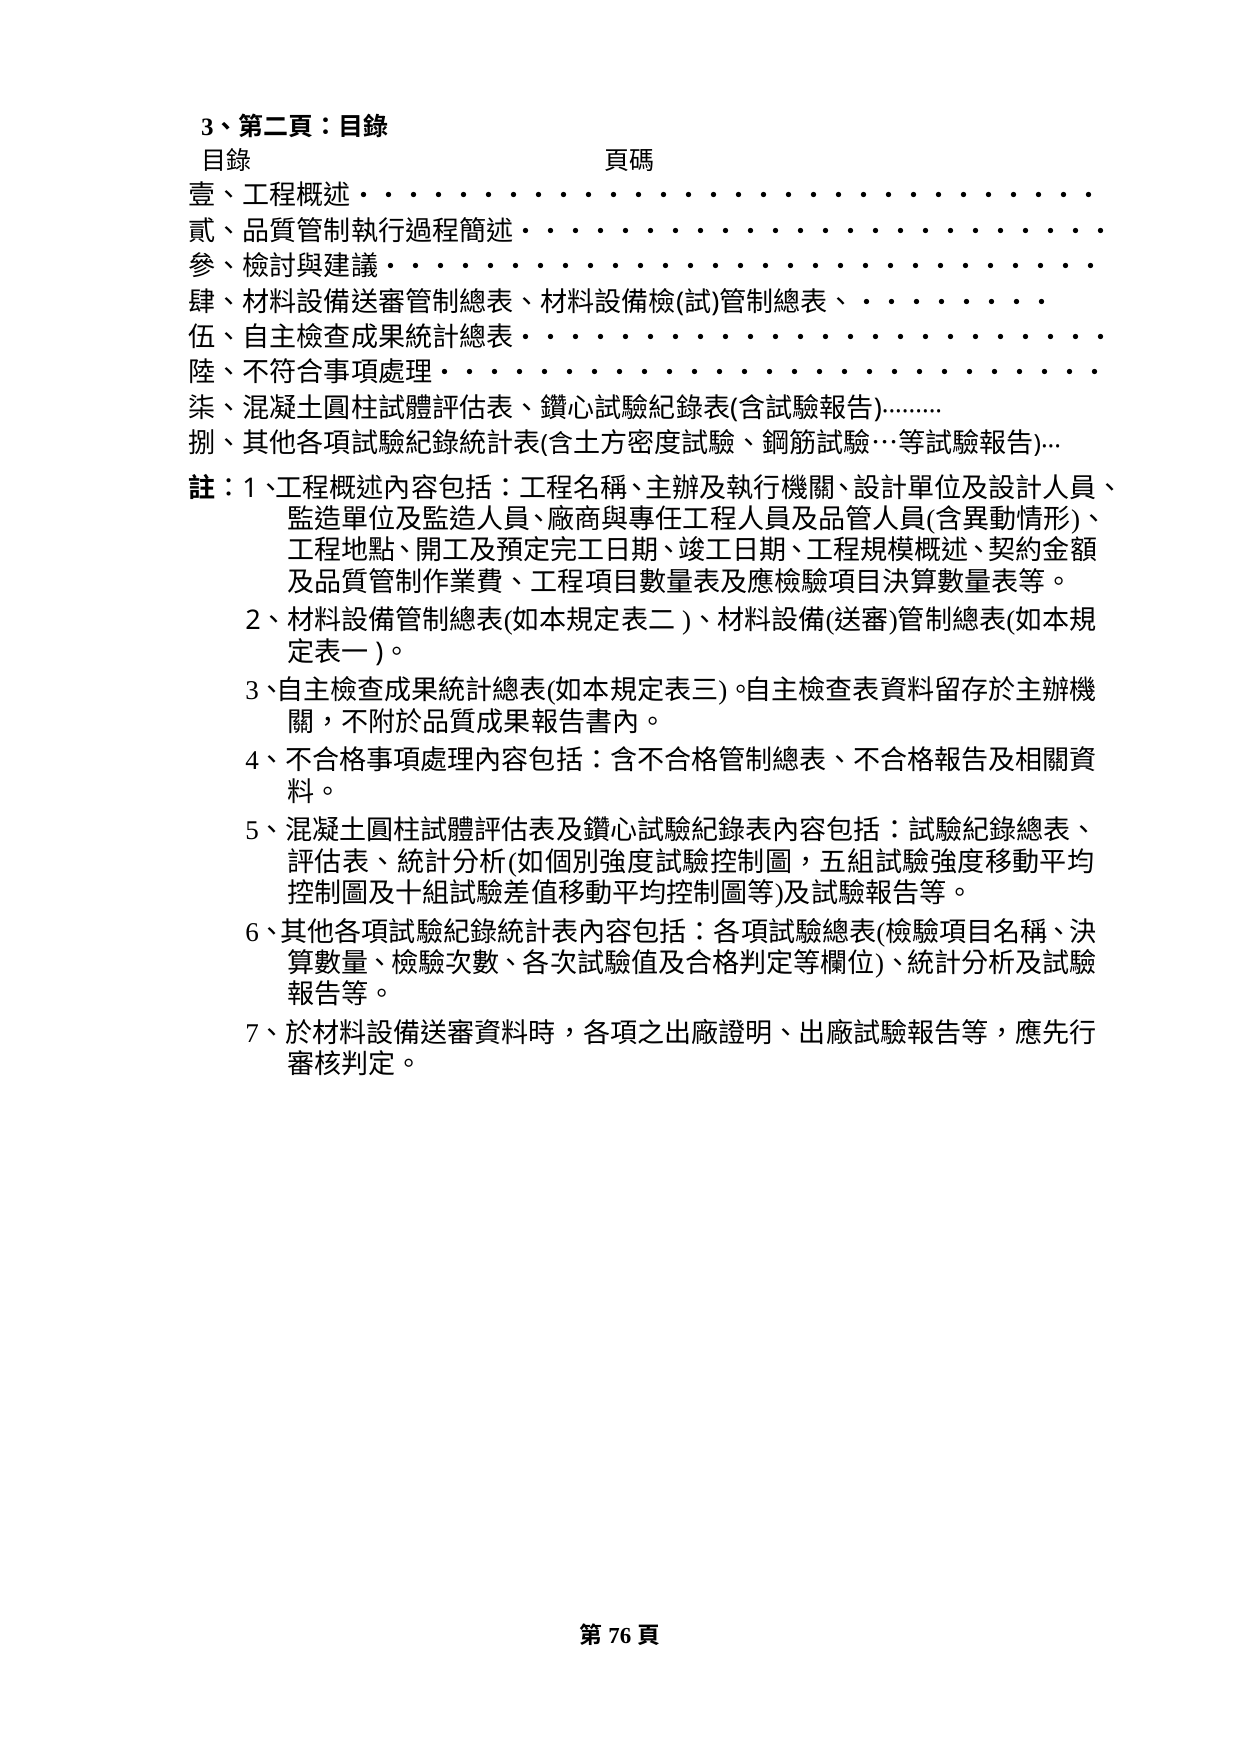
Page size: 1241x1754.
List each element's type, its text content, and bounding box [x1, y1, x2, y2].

text 註：1、工程概述內容包括：工程名稱、主辦及執行機關、設計單位及設計人員、監造單位及監造人員、廠商與專任工程人員及品管人員(含異動情形)、工程地點、開工及預定完工日期、竣工日期、工程規模概述、契約金額及品質管制作業費、工程項目數量表及應檢驗項目決算數量表等。 [188, 472, 1096, 597]
text 5、混凝土圓柱試體評估表及鑽心試驗紀錄表內容包括：試驗紀錄總表、評估表、統計分析(如個別強度試驗控制圖，五組試驗強度移動平均控制圖及十組試驗差值移動平均控制圖等)及試驗報告等。 [245, 815, 1096, 908]
text 陸、不符合事項處理‧‧‧‧‧‧‧‧‧‧‧‧‧‧‧‧‧‧‧‧‧‧‧‧‧‧‧ [188, 353, 1115, 389]
text 2、材料設備管制總表(如本規定表二 )、材料設備(送審)管制總表(如本規定表一 )。 [245, 605, 1096, 667]
text 壹、工程概述‧‧‧‧‧‧‧‧‧‧‧‧‧‧‧‧‧‧‧‧‧‧‧‧‧‧‧‧‧‧ [188, 176, 1115, 212]
text 捌、其他各項試驗紀錄統計表(含土方密度試驗、鋼筋試驗…等試驗報告)‧‧‧ [188, 424, 1115, 460]
text 6、其他各項試驗紀錄統計表內容包括：各項試驗總表(檢驗項目名稱、決算數量、檢驗次數、各次試驗值及合格判定等欄位)、統計分析及試驗報告等。 [245, 916, 1096, 1010]
text 參、檢討與建議‧‧‧‧‧‧‧‧‧‧‧‧‧‧‧‧‧‧‧‧‧‧‧‧‧‧‧‧‧ [188, 247, 1115, 283]
text 目錄 頁碼 [201, 143, 1240, 176]
text 7、於材料設備送審資料時，各項之出廠證明、出廠試驗報告等，應先行審核判定。 [245, 1017, 1096, 1080]
text 3、第二頁：目錄 [201, 106, 1113, 143]
text 3、自主檢查成果統計總表(如本規定表三)。自主檢查表資料留存於主辦機關，不附於品質成果報告書內。 [245, 675, 1096, 737]
text 伍、自主檢查成果統計總表‧‧‧‧‧‧‧‧‧‧‧‧‧‧‧‧‧‧‧‧‧‧‧‧ [188, 318, 1115, 353]
text 柒、混凝土圓柱試體評估表、鑽心試驗紀錄表(含試驗報告)‧‧‧‧‧‧‧‧‧ [188, 389, 1096, 424]
text 4、不合格事項處理內容包括：含不合格管制總表、不合格報告及相關資料。 [245, 745, 1096, 807]
text 貳、品質管制執行過程簡述‧‧‧‧‧‧‧‧‧‧‧‧‧‧‧‧‧‧‧‧‧‧‧‧ [188, 212, 1115, 247]
text 肆、材料設備送審管制總表、材料設備檢(試)管制總表、‧‧‧‧‧‧‧‧ [188, 283, 1096, 318]
